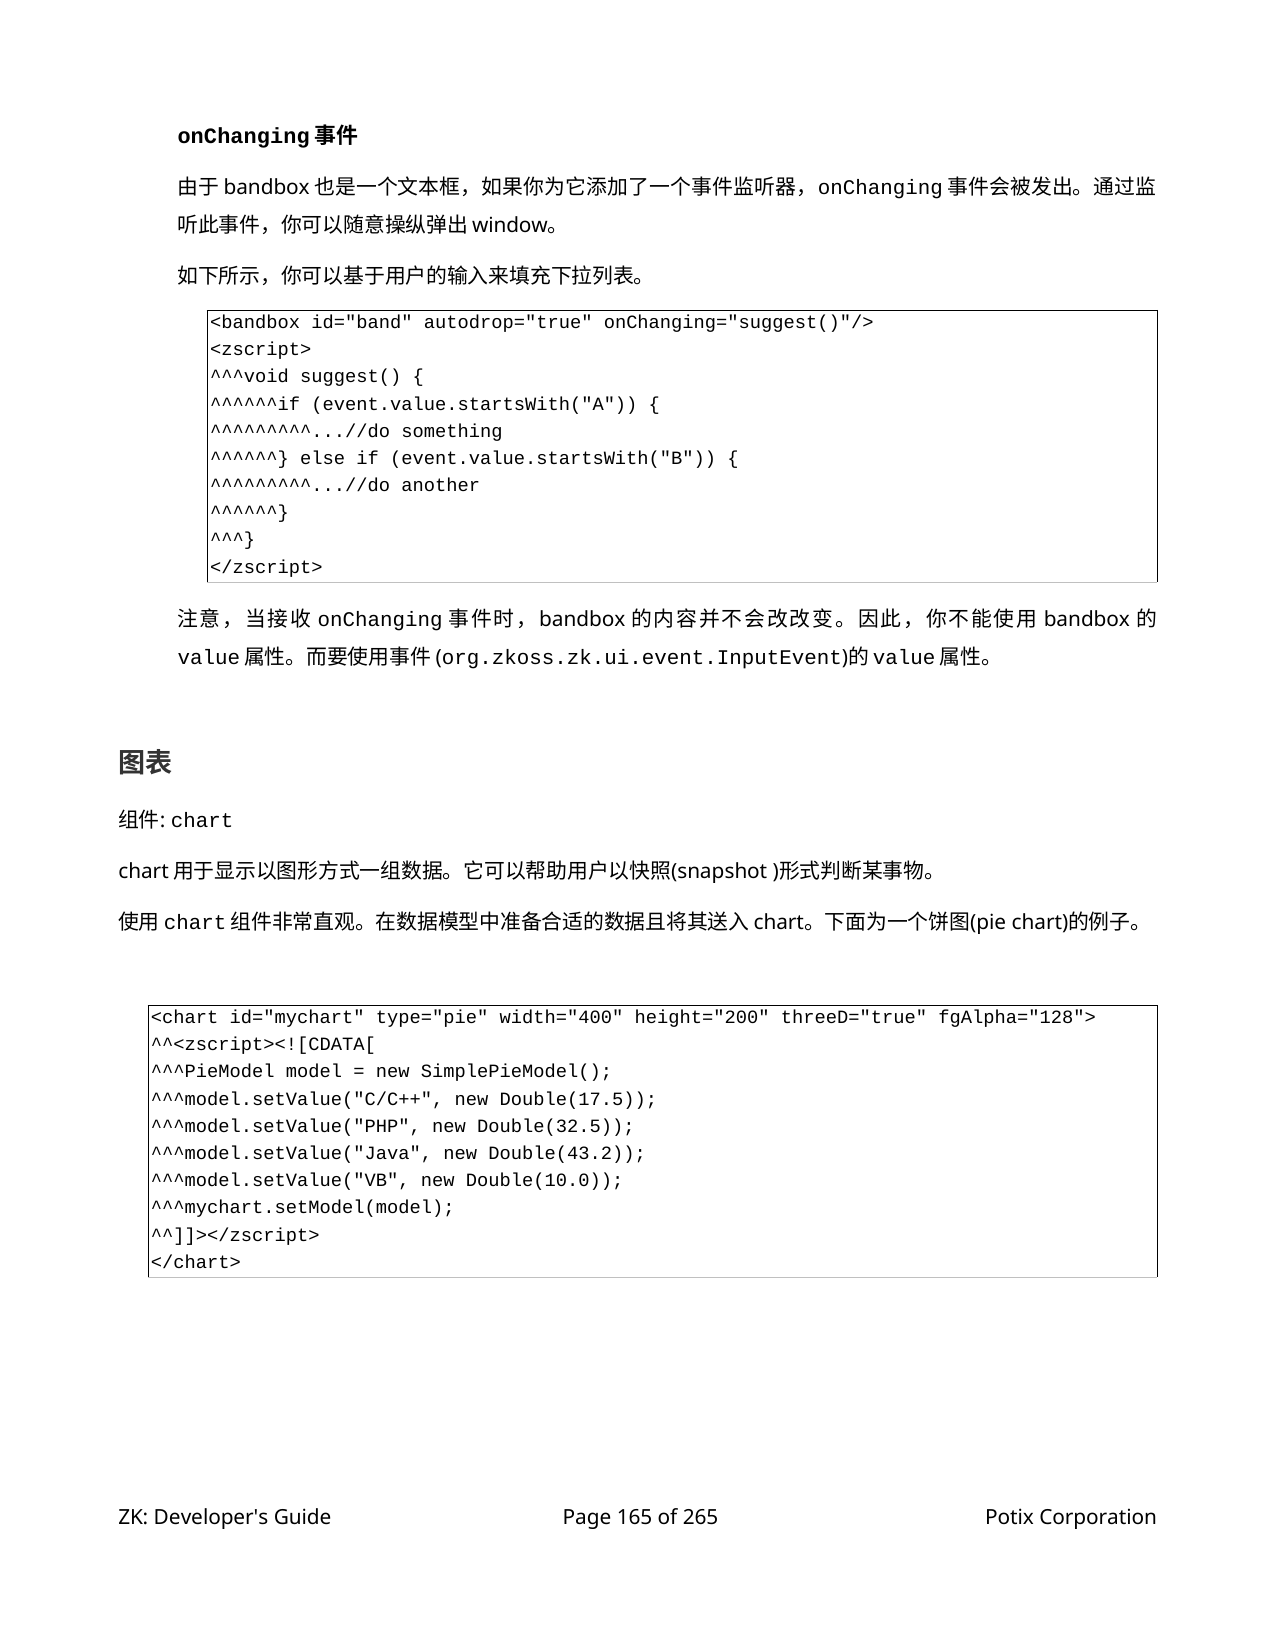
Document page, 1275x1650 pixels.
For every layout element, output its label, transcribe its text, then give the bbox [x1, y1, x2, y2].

text ^^^^^^if (event.value.startsWith("A")) { [208, 391, 1157, 416]
text ^^^model.setValue("PHP", new Double(32.5)); [149, 1114, 1157, 1138]
text 注意，当接收onChanging事件时，bandbox的内容并不会改改变。因此，你不能使用bandbox的value属性。而要使用事件 (org.zkoss.zk.ui.event.InputEvent)的value属性。 [177, 602, 1157, 670]
text ^^^^^^^^^...//do another [208, 473, 1157, 497]
text </zscript> [208, 554, 1157, 582]
text <bandbox id="band" autodrop="true" onChanging="suggest()"/> [208, 311, 1157, 334]
text ^^^void suggest() { [208, 364, 1157, 388]
text ^^]]></zscript> [149, 1222, 1157, 1247]
text ^^^^^^} else if (event.value.startsWith("B")) { [208, 446, 1157, 470]
text ^^^model.setValue("Java", new Double(43.2)); [149, 1141, 1157, 1165]
text ^^<zscript><![CDATA[ [149, 1032, 1157, 1056]
text ^^^^^^^^^...//do something [208, 418, 1157, 443]
subtitle 图表 [118, 741, 1157, 780]
text 使用chart组件非常直观。在数据模型中准备合适的数据且将其送入chart。下面为一个饼图(pie chart)的例子。 [118, 905, 1157, 935]
text ^^^model.setValue("C/C++", new Double(17.5)); [149, 1086, 1157, 1111]
text ^^^} [208, 527, 1157, 552]
text <zscript> [208, 337, 1157, 361]
subtitle onChanging事件 [177, 118, 1157, 150]
text chart用于显示以图形方式一组数据。它可以帮助用户以快照(snapshot )形式判断某事物。 [118, 854, 1157, 884]
text ^^^^^^} [208, 500, 1157, 524]
text </chart> [149, 1249, 1157, 1277]
text ^^^PieModel model = new SimplePieModel(); [149, 1059, 1157, 1083]
text ^^^model.setValue("VB", new Double(10.0)); [149, 1168, 1157, 1192]
text 如下所示，你可以基于用户的输入来填充下拉列表。 [177, 259, 1157, 289]
text ^^^mychart.setModel(model); [149, 1195, 1157, 1219]
text <chart id="mychart" type="pie" width="400" height="200" threeD="true" fgAlpha="128"> [149, 1006, 1157, 1029]
text 由于bandbox也是一个文本框，如果你为它添加了一个事件监听器，onChanging事件会被发出。通过监听此事件，你可以随意操纵弹出window。 [177, 171, 1157, 238]
text 组件: chart [118, 804, 1157, 834]
